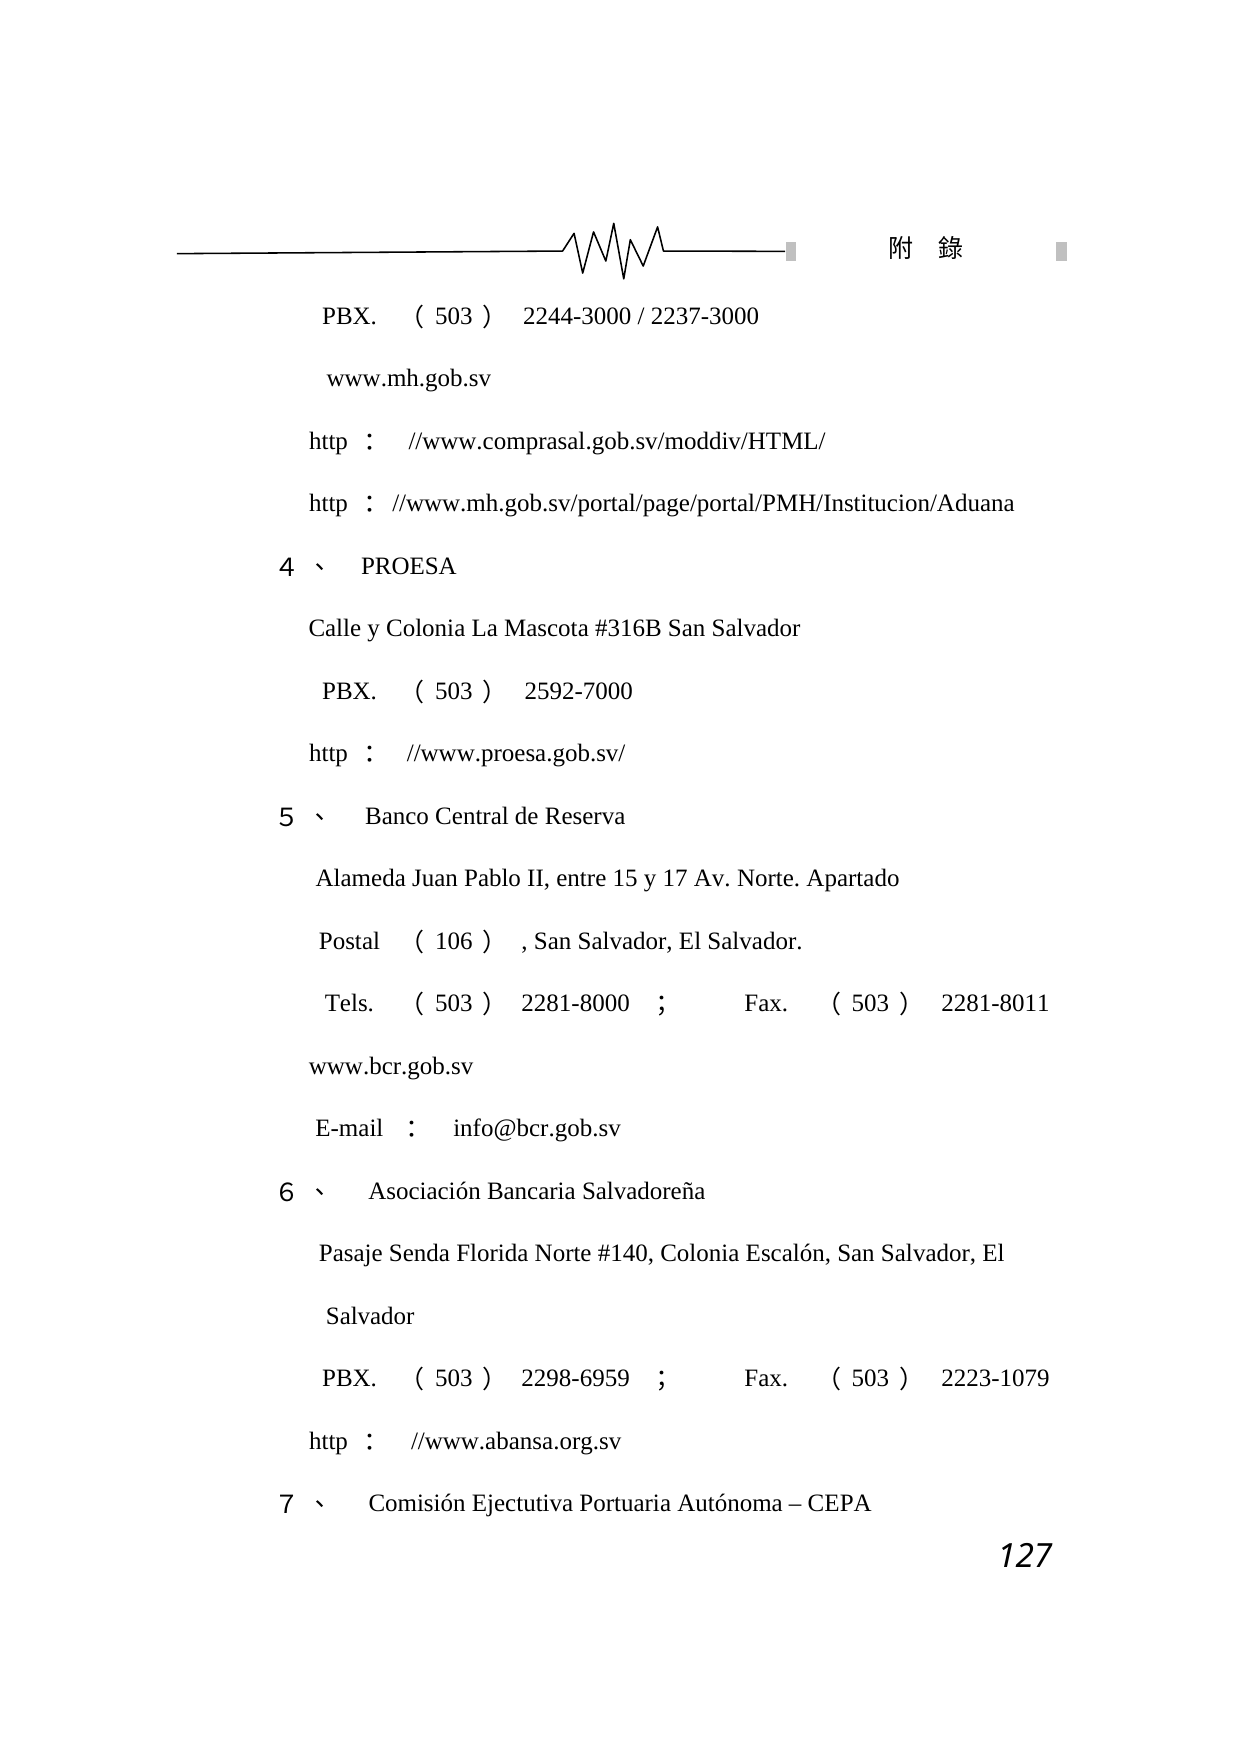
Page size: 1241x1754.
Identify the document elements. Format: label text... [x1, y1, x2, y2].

text http：//www.comprasal.gob.sv/moddiv/HTML/ [281, 398, 1058, 461]
text Alameda Juan Pablo II, entre 15 y 17 Av. Norte. Apartado Postal（106）, San Salvador, El Salvador. [281, 836, 1058, 961]
text http：//www.mh.gob.sv/portal/page/portal/PMH/Institucion/Aduana [281, 461, 1058, 523]
text PBX.（503）2592-7000 [281, 648, 1058, 711]
text ６、Asociación Bancaria Salvadoreña [183, 1148, 1058, 1211]
text http：//www.proesa.gob.sv/ [281, 711, 1058, 773]
text PBX.（503）2244-3000 / 2237-3000 [281, 273, 1058, 336]
text Calle y Colonia La Mascota #316B San Salvador [281, 586, 1058, 648]
text www.bcr.gob.sv [281, 1023, 1058, 1086]
text http：//www.abansa.org.sv [281, 1398, 1058, 1461]
text Pasaje Senda Florida Norte #140, Colonia Escalón, San Salvador, El Salvador [281, 1211, 1058, 1336]
text PBX.（503）2298-6959 ； Fax.（503）2223-1079 [281, 1336, 1058, 1398]
text ４、PROESA [183, 523, 1058, 586]
text www.mh.gob.sv [281, 336, 1058, 398]
text Tels.（503）2281-8000 ； Fax.（503）2281-8011 [281, 961, 1058, 1023]
text ５、Banco Central de Reserva [183, 773, 1058, 836]
text E-mail：info@bcr.gob.sv [281, 1086, 1058, 1148]
text ７、Comisión Ejectutiva Portuaria Autónoma – CEPA [183, 1461, 1058, 1523]
